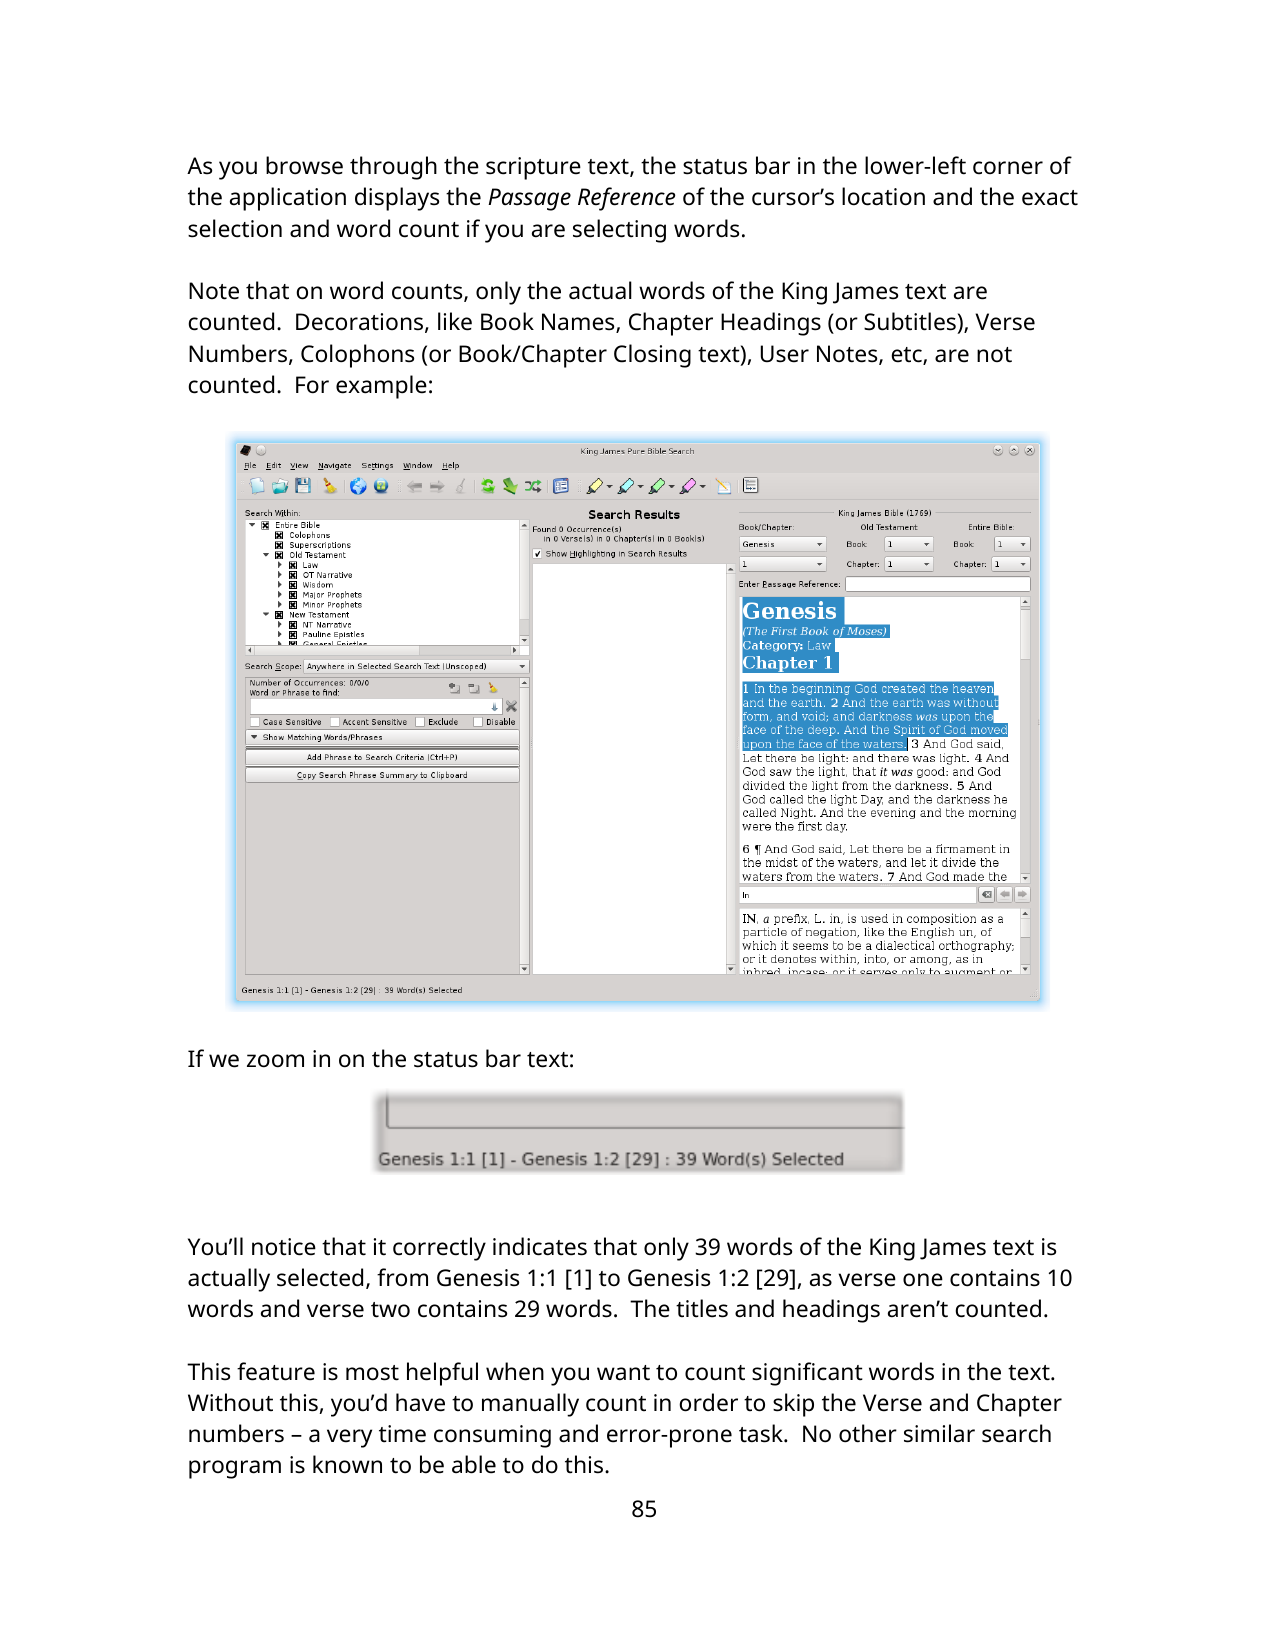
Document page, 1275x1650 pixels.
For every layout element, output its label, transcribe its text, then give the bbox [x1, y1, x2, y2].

text Note that on word counts, only the actual words of the King James text are counted. Decorations, like Book Names, Chapter Headings (or Subtitles), Verse Numbers, Colophons (or Book/Chapter Closing text), User Notes, etc, are not counted. For example: [187, 275, 1087, 400]
text If we zoom in on the status bar text: [187, 1043, 1087, 1074]
picture [369, 1088, 906, 1175]
text You’ll notice that it correctly indicates that only 39 words of the King James text is actually selected, from Genesis 1:1 [1] to Genesis 1:2 [29], as verse one contains 10 words and verse two contains 29 words. The titles and headings aren’t counted. [187, 1231, 1087, 1324]
text This feature is most helpful when you want to count significant words in the text. Without this, you’d have to manually count in order to skip the Verse and Chapter numbers – a very time consuming and error-prone task. No other similar search program is known to be able to do this. [187, 1356, 1087, 1481]
text As you browse through the scripture text, the status bar in the lower-left corner of the application displays the Passage Reference of the cursor’s location and the exact selection and word count if you are selecting words. [187, 150, 1087, 244]
picture [225, 431, 1050, 1012]
